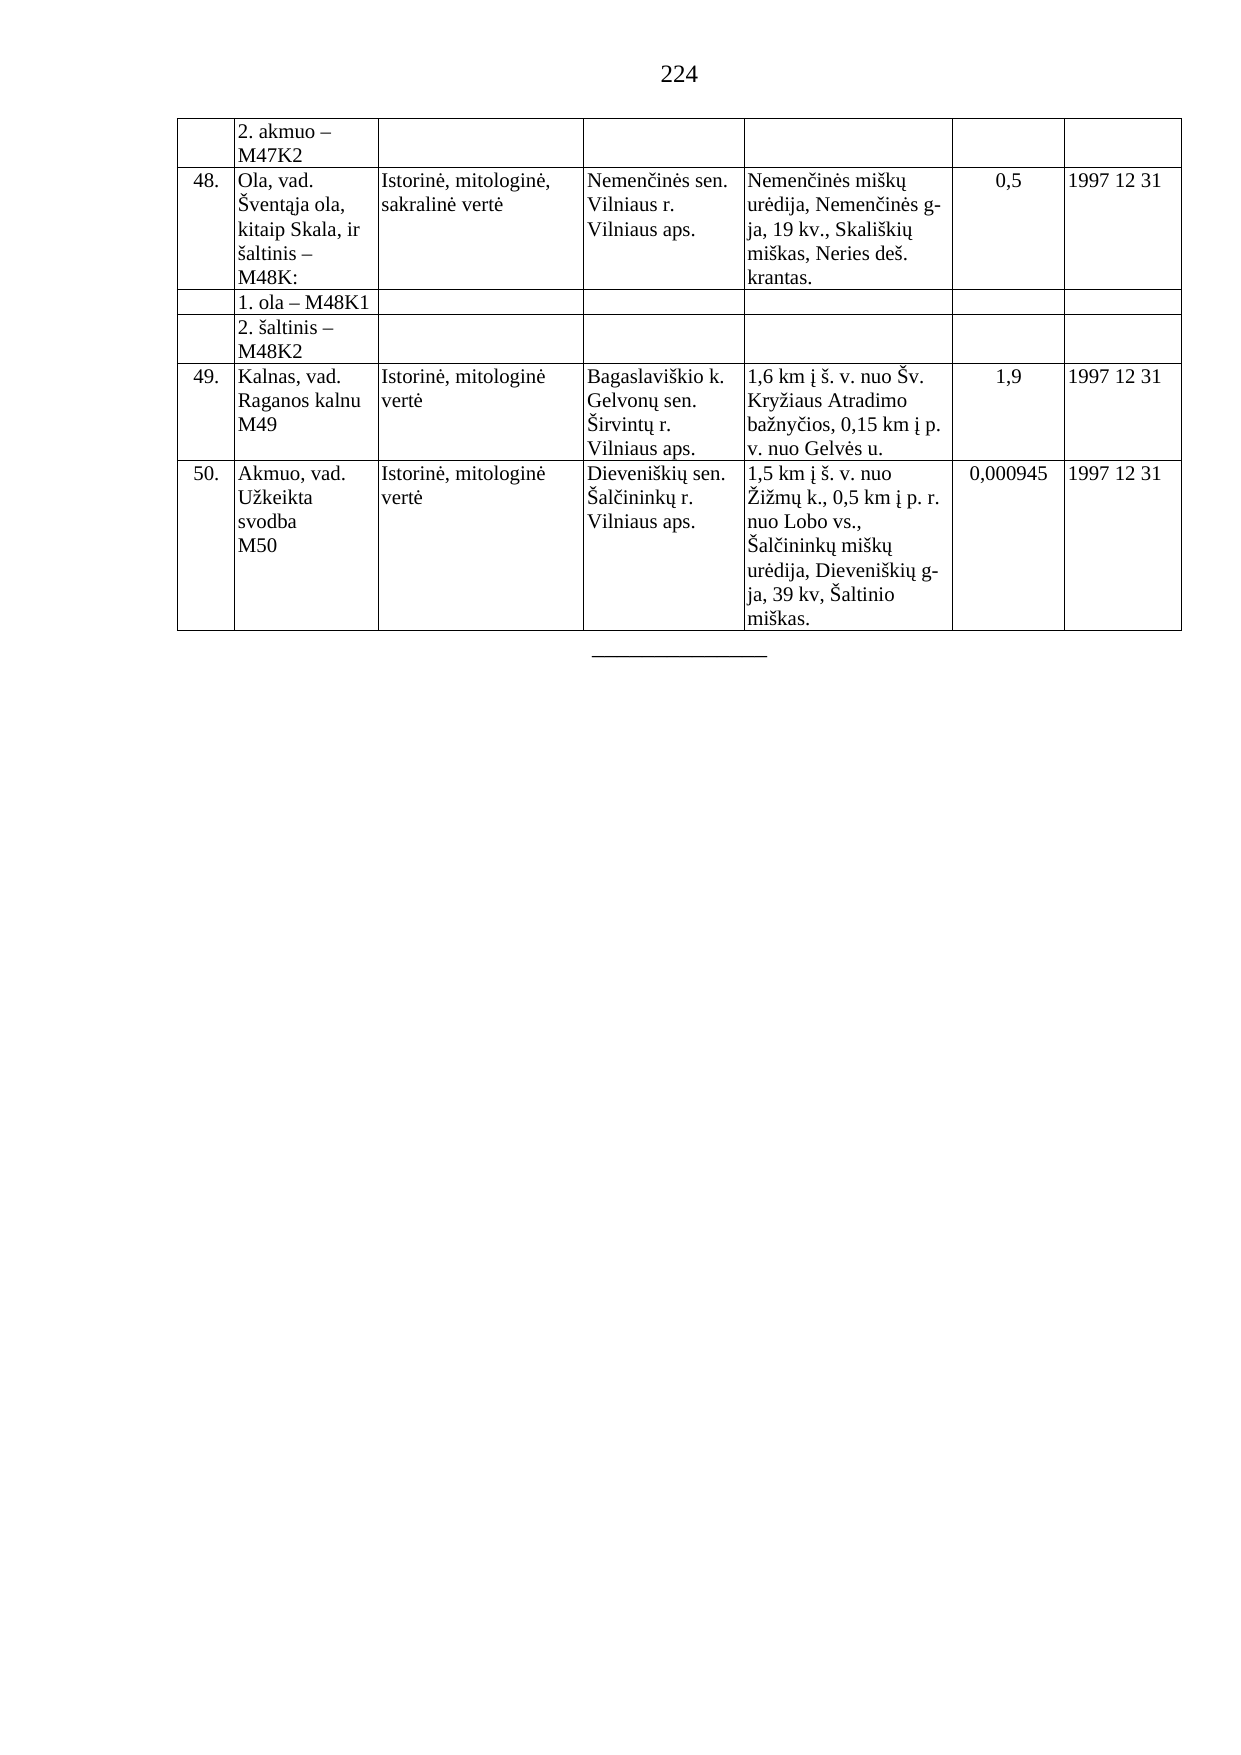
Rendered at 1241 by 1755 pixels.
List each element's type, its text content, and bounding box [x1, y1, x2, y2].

table_cell 1997 12 31 [1065, 461, 1181, 630]
table_cell [379, 315, 583, 363]
table_cell [745, 315, 952, 363]
table_cell Ola, vad. Šventąja ola, kitaip Skala, ir šaltinis – M48K: [235, 168, 378, 289]
text ______________ [177, 631, 1181, 659]
table_cell [178, 290, 234, 314]
table_cell [584, 290, 744, 314]
table_cell Istorinė, mitologinė vertė [379, 364, 583, 460]
table_cell 1997 12 31 [1065, 364, 1181, 460]
table_cell 1997 12 31 [1065, 168, 1181, 289]
table_cell Nemenčinės miškų urėdija, Nemenčinės g-ja, 19 kv., Skališkių miškas, Neries deš. krantas. [745, 168, 952, 289]
table_cell 1,5 km į š. v. nuo Žižmų k., 0,5 km į p. r. nuo Lobo vs., Šalčininkų miškų urėdija, Dieveniškių g-ja, 39 kv, Šaltinio miškas. [745, 461, 952, 630]
table_cell [584, 119, 744, 167]
table_cell [584, 315, 744, 363]
table_cell Kalnas, vad. Raganos kalnu M49 [235, 364, 378, 460]
table_cell 0,000945 [953, 461, 1064, 630]
table_cell [1065, 315, 1181, 363]
table_cell Dieveniškių sen. Šalčininkų r. Vilniaus aps. [584, 461, 744, 630]
table_cell Istorinė, mitologinė, sakralinė vertė [379, 168, 583, 289]
table_cell [953, 315, 1064, 363]
table_cell 1. ola – M48K1 [235, 290, 378, 314]
table_cell [745, 119, 952, 167]
table_cell [745, 290, 952, 314]
table_cell Istorinė, mitologinė vertė [379, 461, 583, 630]
table_cell 1,6 km į š. v. nuo Šv. Kryžiaus Atradimo bažnyčios, 0,15 km į p. v. nuo Gelvės u. [745, 364, 952, 460]
table_cell [1065, 290, 1181, 314]
table_cell [379, 119, 583, 167]
table_cell [953, 119, 1064, 167]
table_cell [178, 119, 234, 167]
table_cell [379, 290, 583, 314]
table_cell [1065, 119, 1181, 167]
table_cell 2. šaltinis – M48K2 [235, 315, 378, 363]
table_cell Bagaslaviškio k. Gelvonų sen. Širvintų r. Vilniaus aps. [584, 364, 744, 460]
table_cell 0,5 [953, 168, 1064, 289]
table_cell 49. [178, 364, 234, 460]
table_cell Nemenčinės sen. Vilniaus r. Vilniaus aps. [584, 168, 744, 289]
table_cell 48. [178, 168, 234, 289]
table_cell [178, 315, 234, 363]
table_cell 50. [178, 461, 234, 630]
table_cell Akmuo, vad. Užkeikta svodba M50 [235, 461, 378, 630]
table_cell 1,9 [953, 364, 1064, 460]
table_cell 2. akmuo – M47K2 [235, 119, 378, 167]
table_cell [953, 290, 1064, 314]
